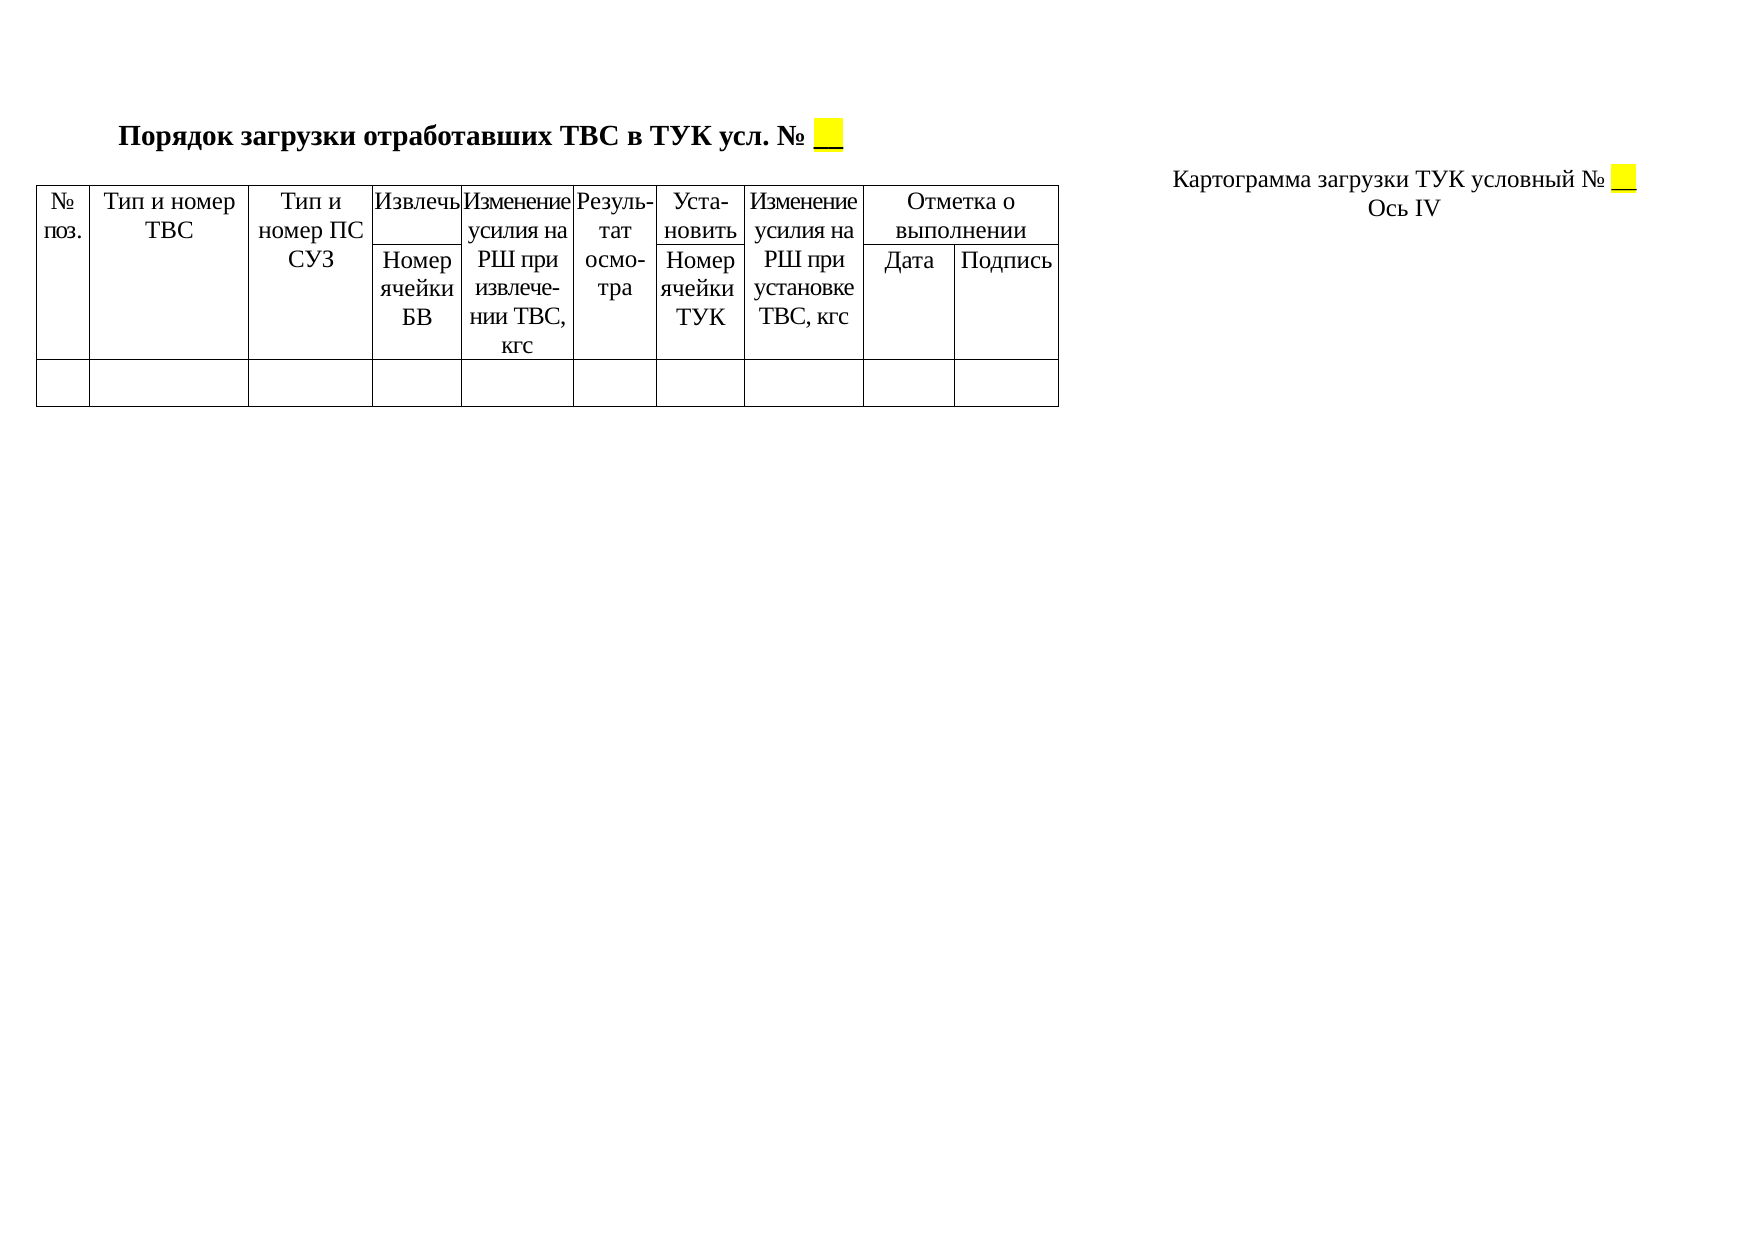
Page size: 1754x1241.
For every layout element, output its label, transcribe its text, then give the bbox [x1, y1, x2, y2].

table_cell [90, 360, 248, 406]
table_cell Дата [864, 245, 954, 359]
table_cell [249, 360, 372, 406]
table_cell [37, 360, 89, 406]
table_header Уста- новить [657, 186, 744, 244]
table_header № поз. [37, 186, 89, 359]
text Картограмма загрузки ТУК условный № __ [1089, 164, 1720, 193]
table_header Отметка о выполнении [864, 186, 1058, 244]
table_cell [864, 360, 954, 406]
text Ось IV [1089, 193, 1720, 220]
table_cell [657, 360, 744, 406]
table_cell Номер ячейки ТУК [657, 245, 744, 359]
table_header Тип и номер ПС СУЗ [249, 186, 372, 359]
table_cell [373, 360, 461, 406]
table_cell [574, 360, 656, 406]
table_header Изменение усилия на РШ при установке ТВС, кгс [745, 186, 863, 359]
table_header Резуль- тат осмо- тра [574, 186, 656, 359]
table_header Извлечь [373, 186, 461, 244]
table_cell Подпись [955, 245, 1058, 359]
text Порядок загрузки отработавших ТВС в ТУК усл. № __ [118, 118, 1636, 152]
table_cell Номер ячейки БВ [373, 245, 461, 359]
table_cell [745, 360, 863, 406]
table_cell [462, 360, 573, 406]
table_cell [955, 360, 1058, 406]
table_header Изменение усилия на РШ при извлече- нии ТВС, кгс [462, 186, 573, 359]
table_header Тип и номер ТВС [90, 186, 248, 359]
